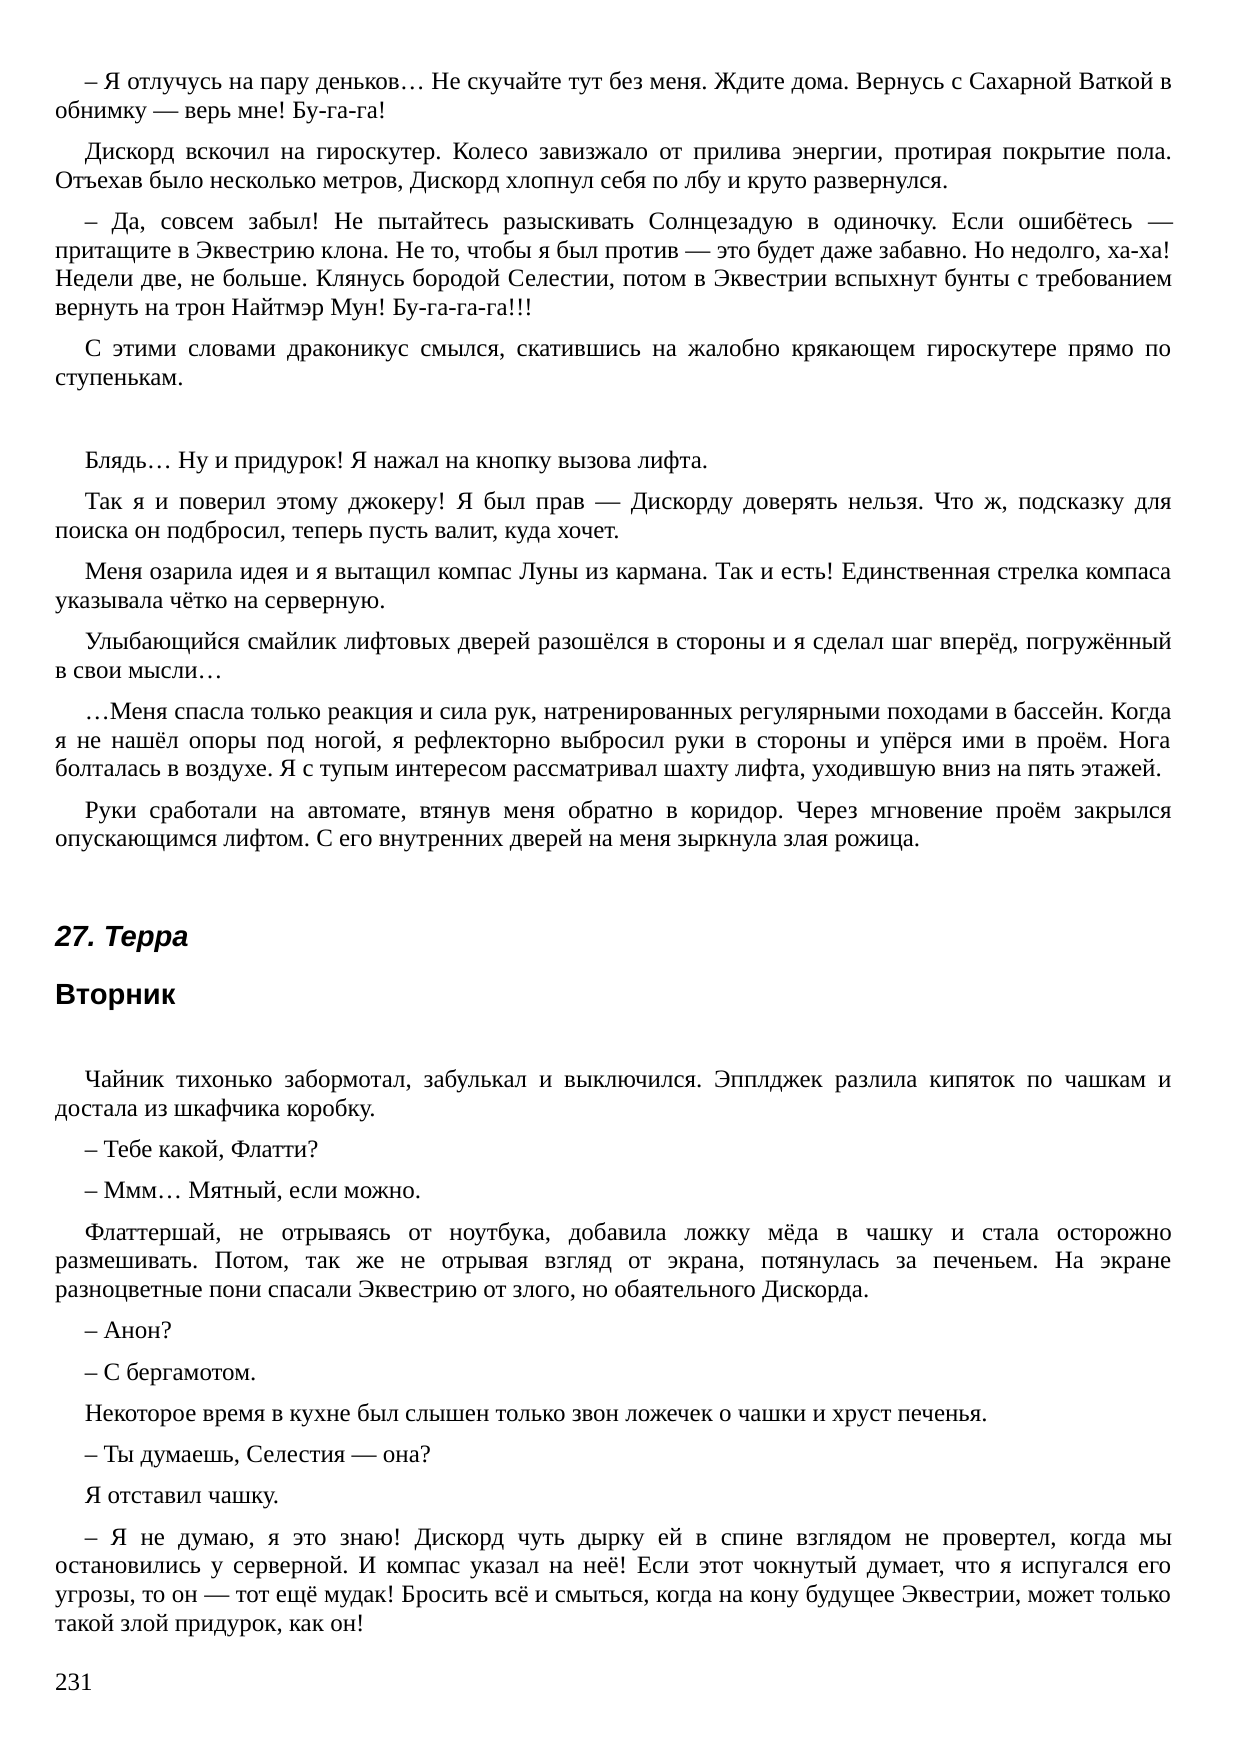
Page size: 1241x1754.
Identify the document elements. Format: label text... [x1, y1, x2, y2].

text Некоторое время в кухне был слышен только звон ложечек о чашки и хруст печенья. [55, 1398, 1173, 1427]
text Руки сработали на автомате, втянув меня обратно в коридор. Через мгновение проём закрылся опускающимся лифтом. С его внутренних дверей на меня зыркнула злая рожица. [55, 795, 1173, 852]
text – Я не думаю, я это знаю! Дискорд чуть дырку ей в спине взглядом не провертел, когда мы остановились у серверной. И компас указал на неё! Если этот чокнутый думает, что я испугался его угрозы, то он — тот ещё мудак! Бросить всё и смыться, когда на кону будущее Эквестрии, может только такой злой придурок, как он! [55, 1522, 1173, 1637]
text – Да, совсем забыл! Не пытайтесь разыскивать Солнцезадую в одиночку. Если ошибётесь — притащите в Эквестрию клона. Не то, чтобы я был против — это будет даже забавно. Но недолго, ха-ха! Недели две, не больше. Клянусь бородой Селестии, потом в Эквестрии вспыхнут бунты с требованием вернуть на трон Найтмэр Мун! Бу-га-га-га!!! [55, 206, 1173, 321]
text – Тебе какой, Флатти? [55, 1134, 1173, 1163]
text – Я отлучусь на пару деньков… Не скучайте тут без меня. Ждите дома. Вернусь с Сахарной Ваткой в обнимку — верь мне! Бу-га-га! [55, 66, 1173, 123]
text Я отставил чашку. [55, 1481, 1173, 1509]
text Чайник тихонько забормотал, забулькал и выключился. Эпплджек разлила кипяток по чашкам и достала из шкафчика коробку. [55, 1064, 1173, 1122]
text – Ты думаешь, Селестия — она? [55, 1439, 1173, 1468]
text Дискорд вскочил на гироскутер. Колесо завизжало от прилива энергии, протирая покрытие пола. Отъехав было несколько метров, Дискорд хлопнул себя по лбу и круто развернулся. [55, 136, 1173, 193]
subtitle 27. Терра [55, 918, 1173, 952]
text Улыбающийся смайлик лифтовых дверей разошёлся в стороны и я сделал шаг вперёд, погружённый в свои мысли… [55, 626, 1173, 683]
text – Анон? [55, 1316, 1173, 1344]
subtitle Вторник [55, 977, 1173, 1011]
text С этими словами драконикус смылся, скатившись на жалобно крякающем гироскутере прямо по ступенькам. [55, 333, 1173, 391]
text Флаттершай, не отрываясь от ноутбука, добавила ложку мёда в чашку и стала осторожно размешивать. Потом, так же не отрывая взгляд от экрана, потянулась за печеньем. На экране разноцветные пони спасали Эквестрию от злого, но обаятельного Дискорда. [55, 1217, 1173, 1303]
text Меня озарила идея и я вытащил компас Луны из кармана. Так и есть! Единственная стрелка компаса указывала чётко на серверную. [55, 556, 1173, 613]
text Блядь… Ну и придурок! Я нажал на кнопку вызова лифта. [55, 445, 1173, 473]
text – С бергамотом. [55, 1357, 1173, 1386]
text Так я и поверил этому джокеру! Я был прав — Дискорду доверять нельзя. Что ж, подсказку для поиска он подбросил, теперь пусть валит, куда хочет. [55, 486, 1173, 543]
text …Меня спасла только реакция и сила рук, натренированных регулярными походами в бассейн. Когда я не нашёл опоры под ногой, я рефлекторно выбросил руки в стороны и упёрся ими в проём. Нога болталась в воздухе. Я с тупым интересом рассматривал шахту лифта, уходившую вниз на пять этажей. [55, 696, 1173, 782]
text – Ммм… Мятный, если можно. [55, 1176, 1173, 1204]
